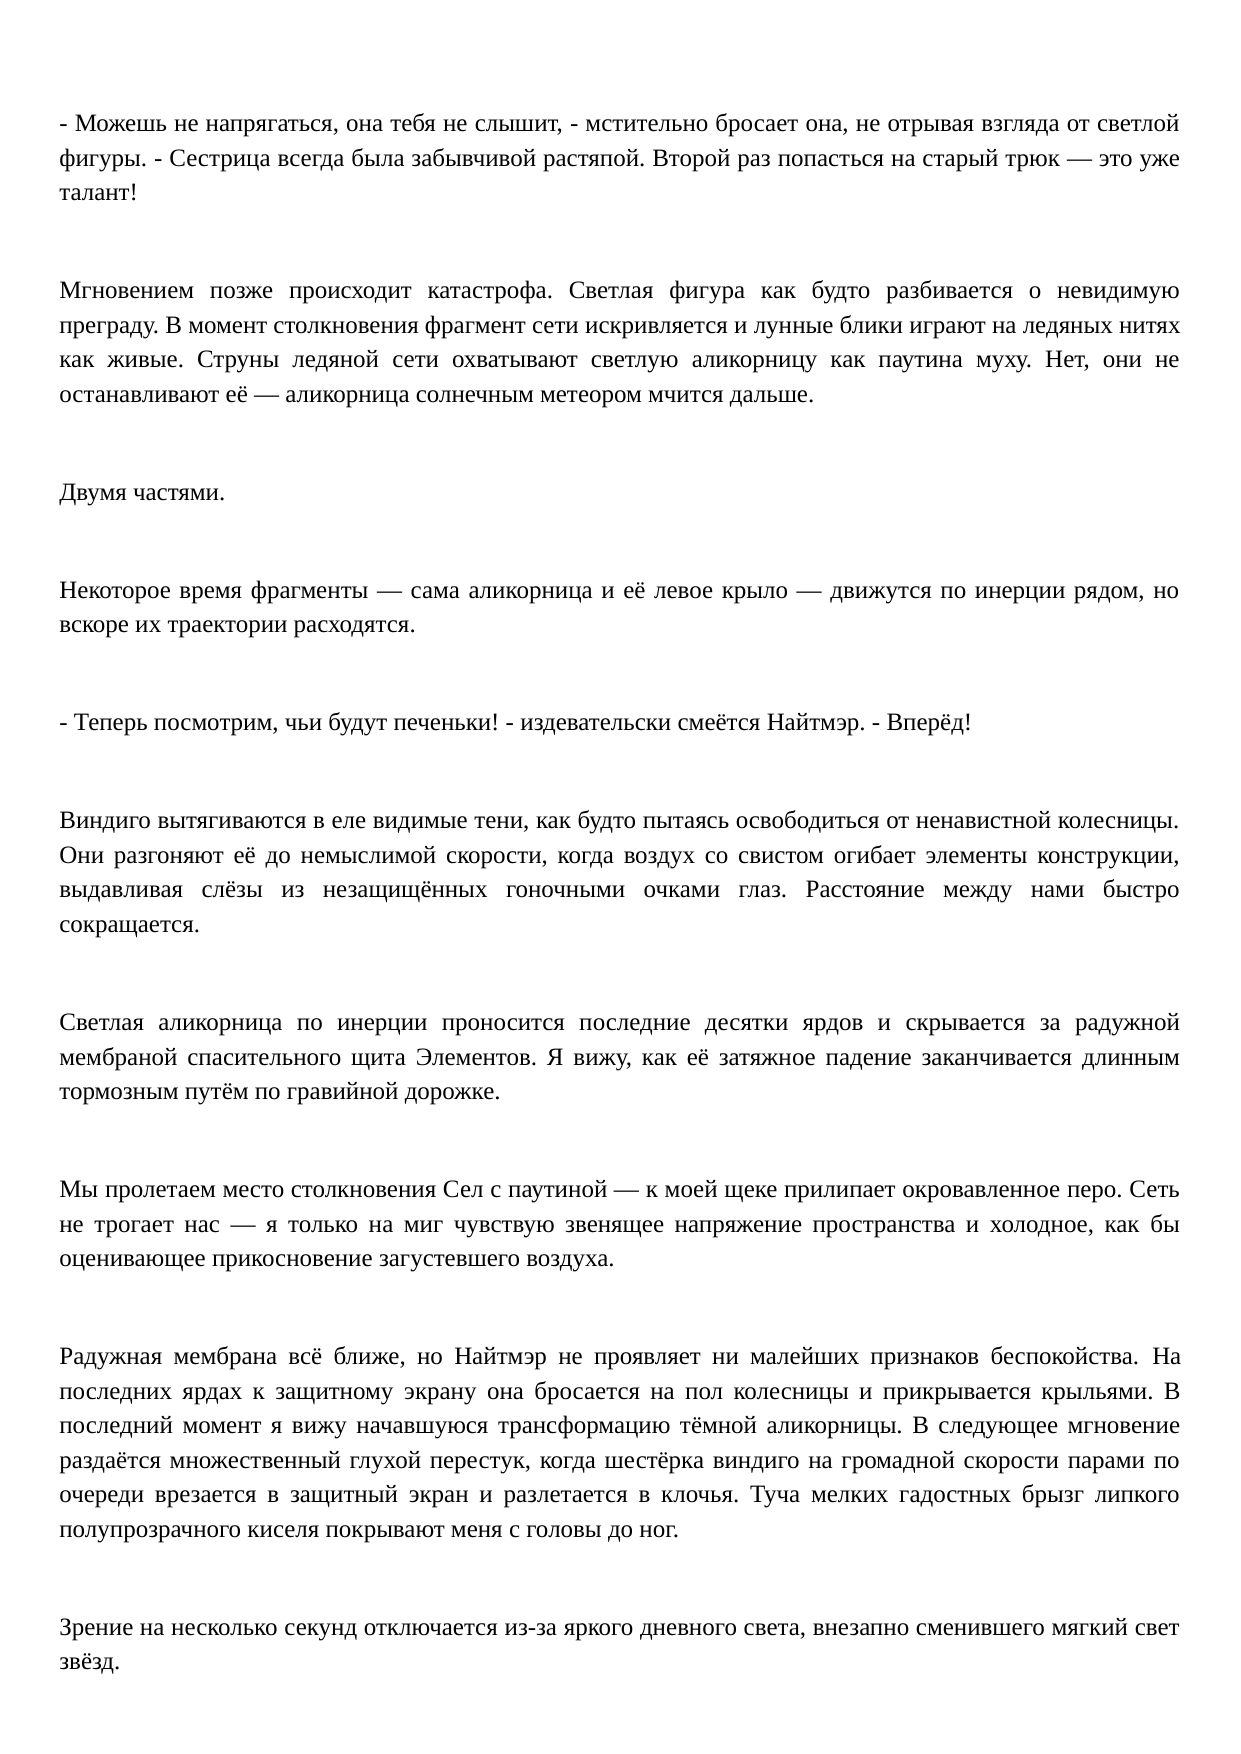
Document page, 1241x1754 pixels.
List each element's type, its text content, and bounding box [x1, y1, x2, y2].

text - Можешь не напрягаться, она тебя не слышит, - мстительно бросает она, не отрывая взгляда от светлой фигуры. - Сестрица всегда была забывчивой растяпой. Второй раз попасться на старый трюк — это уже талант! [59, 108, 1181, 206]
text Мгновением позже происходит катастрофа. Светлая фигура как будто разбивается о невидимую преграду. В момент столкновения фрагмент сети искривляется и лунные блики играют на ледяных нитях как живые. Струны ледяной сети охватывают светлую аликорницу как паутина муху. Нет, они не останавливают её — аликорница солнечным метеором мчится дальше. [59, 275, 1181, 407]
text Виндиго вытягиваются в еле видимые тени, как будто пытаясь освободиться от ненавистной колесницы. Они разгоняют её до немыслимой скорости, когда воздух со свистом огибает элементы конструкции, выдавливая слёзы из незащищённых гоночными очками глаз. Расстояние между нами быстро сокращается. [59, 806, 1181, 938]
text - Теперь посмотрим, чьи будут печеньки! - издевательски смеётся Найтмэр. - Вперёд! [59, 707, 1181, 736]
text Радужная мембрана всё ближе, но Найтмэр не проявляет ни малейших признаков беспокойства. На последних ярдах к защитному экрану она бросается на пол колесницы и прикрывается крыльями. В последний момент я вижу начавшуюся трансформацию тёмной аликорницы. В следующее мгновение раздаётся множественный глухой перестук, когда шестёрка виндиго на громадной скорости парами по очереди врезается в защитный экран и разлетается в клочья. Туча мелких гадостных брызг липкого полупрозрачного киселя покрывают меня с головы до ног. [59, 1341, 1181, 1542]
text Светлая аликорница по инерции проносится последние десятки ярдов и скрывается за радужной мембраной спасительного щита Элементов. Я вижу, как её затяжное падение заканчивается длинным тормозным путём по гравийной дорожке. [59, 1007, 1181, 1105]
text Мы пролетаем место столкновения Сел с паутиной — к моей щеке прилипает окровавленное перо. Сеть не трогает нас — я только на миг чувствую звенящее напряжение пространства и холодное, как бы оценивающее прикосновение загустевшего воздуха. [59, 1174, 1181, 1272]
text Двумя частями. [59, 477, 1181, 506]
text Некоторое время фрагменты — сама аликорница и её левое крыло — движутся по инерции рядом, но вскоре их траектории расходятся. [59, 575, 1181, 638]
text Зрение на несколько секунд отключается из-за яркого дневного света, внезапно сменившего мягкий свет звёзд. [59, 1612, 1181, 1675]
